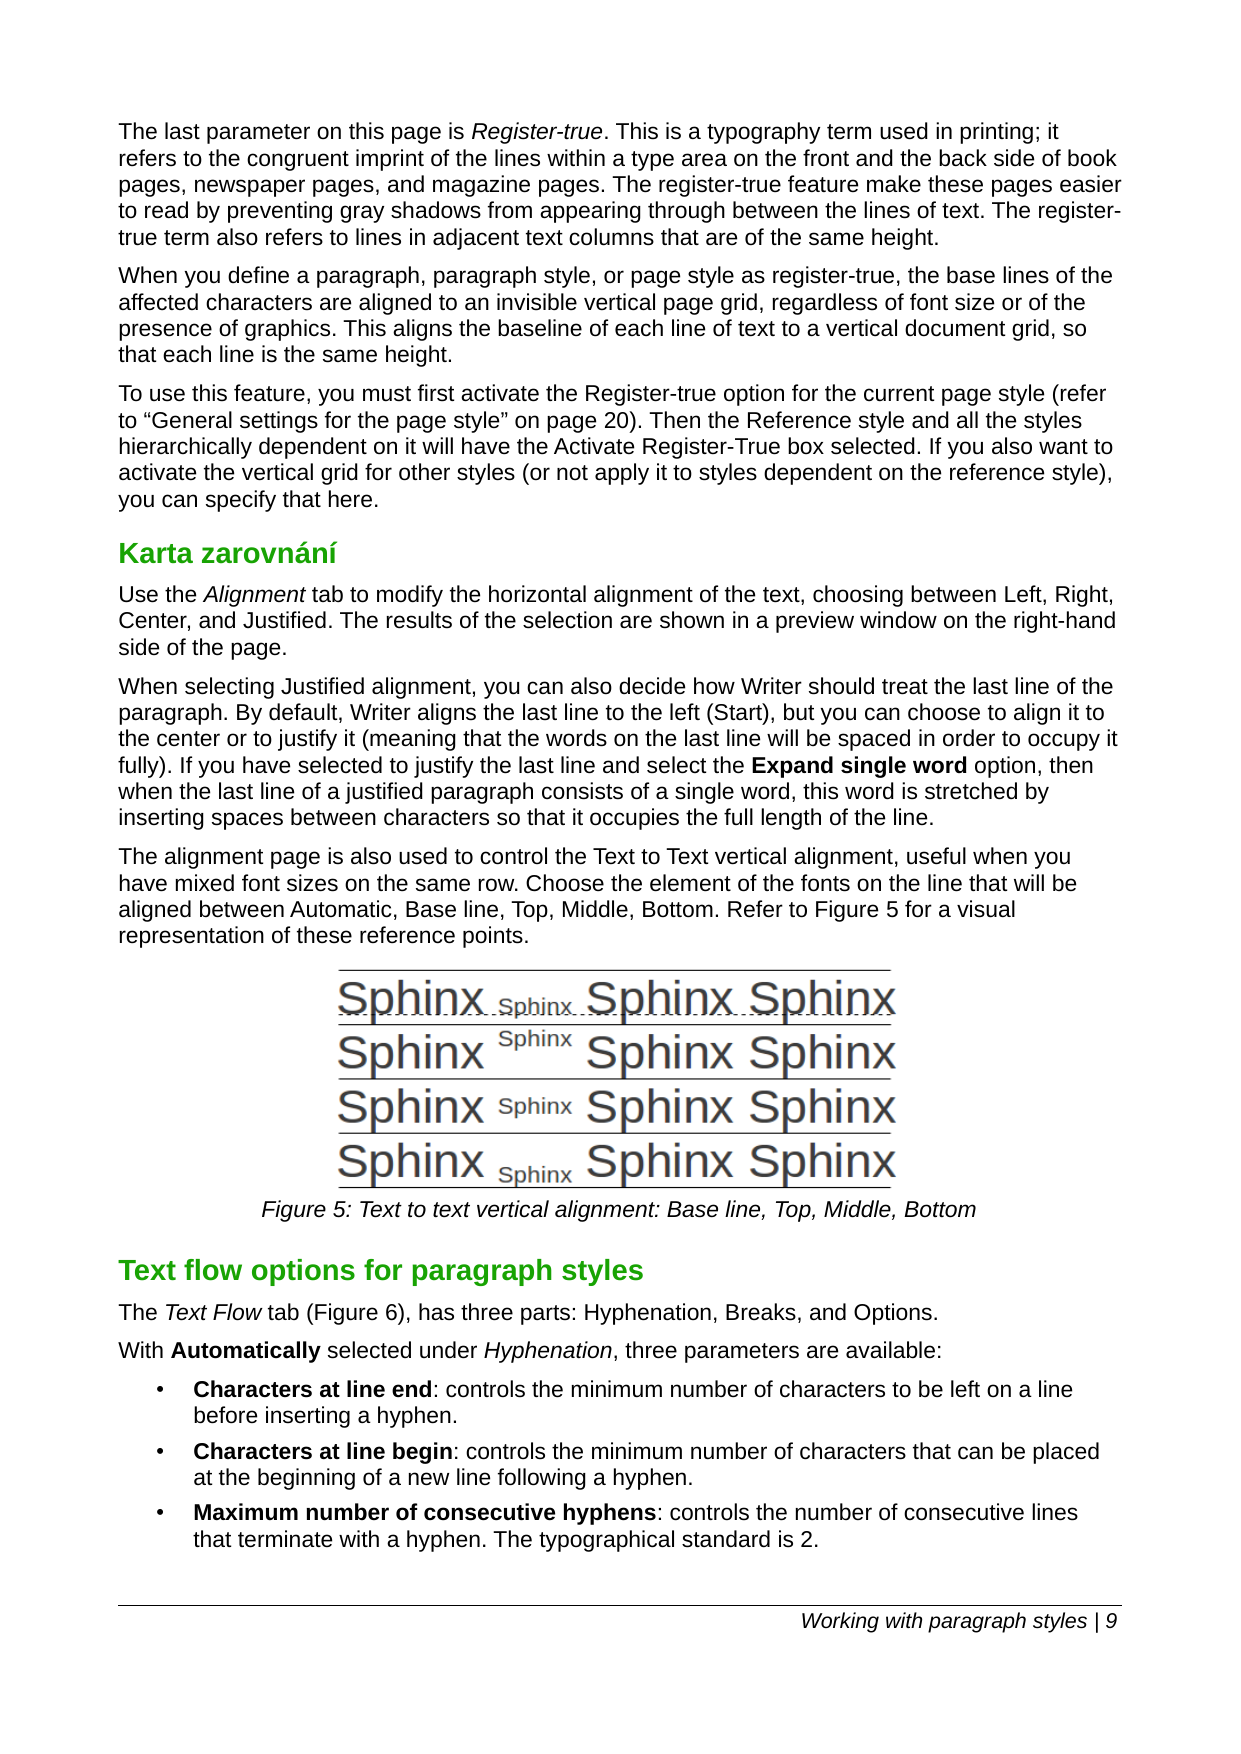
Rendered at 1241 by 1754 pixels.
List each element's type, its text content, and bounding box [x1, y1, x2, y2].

list With Automatically selected under Hyphenation, three parameters are available: [118, 1337, 1122, 1364]
list Maximum number of consecutive hyphens: controls the number of consecutive lines that terminate with a hyphen. The typographical standard is 2. [156, 1499, 1122, 1552]
text The alignment page is also used to control the Text to Text vertical alignment, useful when you have mixed font sizes on the same row. Choose the element of the fonts on the line that will be aligned between Automatic, Base line, Top, Middle, Bottom. Refer to Figure 5 for a visual representation of these reference points. [118, 843, 1122, 949]
list Characters at line end: controls the minimum number of characters to be left on a line before inserting a hyphen. [156, 1376, 1122, 1429]
text The Text Flow tab (Figure 6), has three parts: Hyphenation, Breaks, and Options. [118, 1298, 1122, 1325]
text When you define a paragraph, paragraph style, or page style as register-true, the base lines of the affected characters are aligned to an invisible vertical page grid, regardless of font size or of the presence of graphics. This aligns the baseline of each line of text to a vertical document grid, so that each line is the same height. [118, 262, 1122, 368]
text When selecting Justified alignment, you can also decide how Writer should treat the last line of the paragraph. By default, Writer aligns the last line to the left (Start), but you can choose to align it to the center or to justify it (meaning that the words on the last line will be spaced in order to occupy it fully). If you have selected to justify the last line and select the Expand single word option, then when the last line of a justified paragraph consists of a single word, this word is stretched by inserting spaces between characters so that it occupies the full length of the line. [118, 673, 1122, 831]
text Figure 5: Text to text vertical alignment: Base line, Top, Middle, Bottom [244, 1194, 997, 1223]
text Use the Alignment tab to modify the horizontal alignment of the text, choosing between Left, Right, Center, and Justified. The results of the selection are shown in a preview window on the right-hand side of the page. [118, 581, 1122, 660]
subtitle Karta zarovnání [118, 536, 1122, 569]
text To use this feature, you must first activate the Register-true option for the current page style (refer to “General settings for the page style” on page 21). Then the Reference style and all the styles hierarchically dependent on it will have the Activate Register-True box selected. If you also want to activate the vertical grid for other styles (or not apply it to styles dependent on the reference style), you can specify that here. [118, 380, 1122, 512]
subtitle Text flow options for paragraph styles [118, 1253, 1122, 1287]
picture [327, 961, 913, 1197]
list Characters at line begin: controls the minimum number of characters that can be placed at the beginning of a new line following a hyphen. [156, 1438, 1122, 1490]
text The last parameter on this page is Register-true. This is a typography term used in printing; it refers to the congruent imprint of the lines within a type area on the front and the back side of book pages, newspaper pages, and magazine pages. The register-true feature make these pages easier to read by preventing gray shadows from appearing through between the lines of text. The register-true term also refers to lines in adjacent text columns that are of the same height. [118, 118, 1122, 250]
